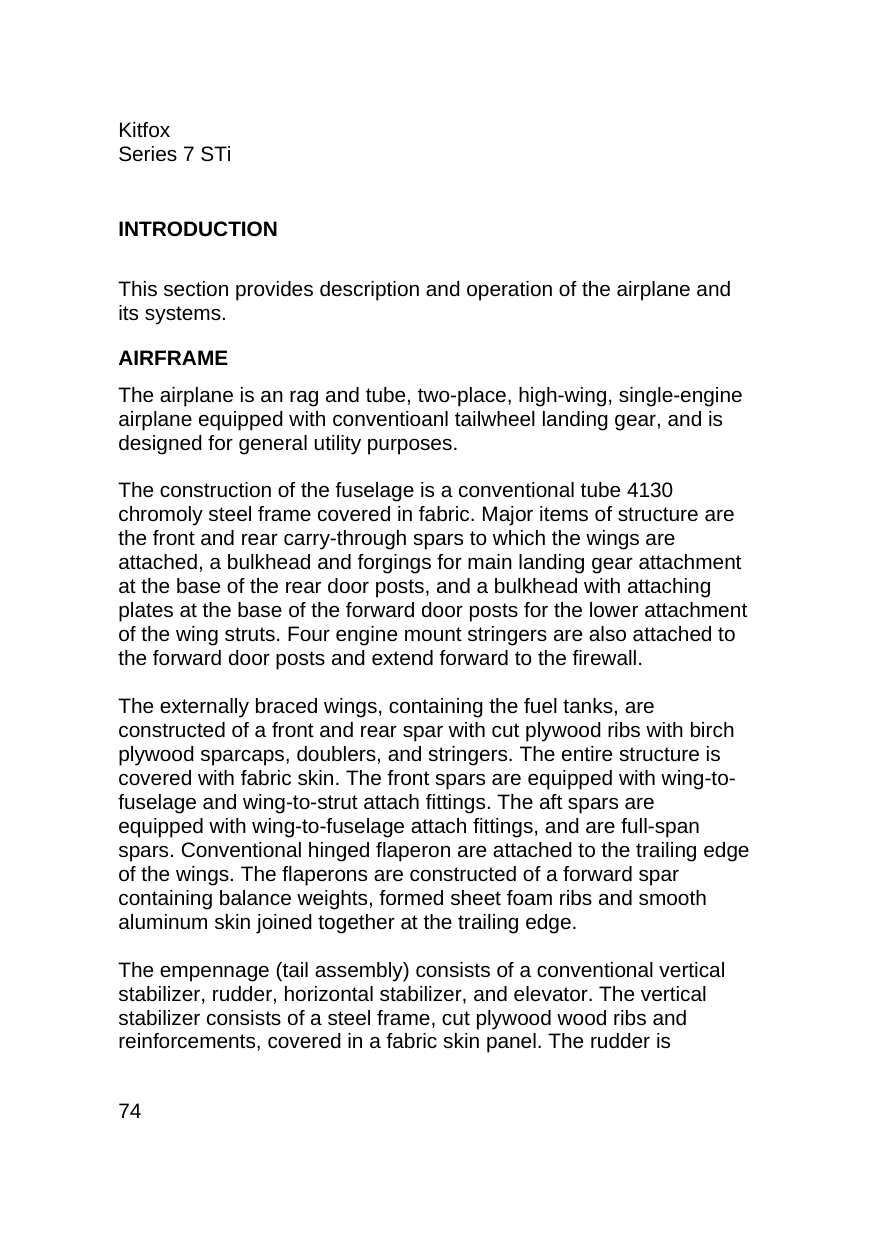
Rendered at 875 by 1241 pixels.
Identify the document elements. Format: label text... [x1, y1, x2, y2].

text The airplane is an rag and tube, two-place, high-wing, single-engine airplane equipped with conventioanl tailwheel landing gear, and is designed for general utility purposes. [118, 382, 756, 454]
text equipped with wing-to-fuselage attach fittings, and are full-span spars. Conventional hinged flaperon are attached to the trailing edge of the wings. The flaperons are constructed of a forward spar containing balance weights, formed sheet foam ribs and smooth aluminum skin joined together at the trailing edge. [118, 814, 756, 933]
subtitle INTRODUCTION [118, 217, 756, 241]
text This section provides description and operation of the airplane and its systems. [118, 277, 756, 325]
text The empennage (tail assembly) consists of a conventional vertical stabilizer, rudder, horizontal stabilizer, and elevator. The vertical stabilizer consists of a steel frame, cut plywood wood ribs and reinforcements, covered in a fabric skin panel. The rudder is [118, 957, 756, 1053]
subtitle AIRFRAME [118, 346, 756, 370]
text The construction of the fuselage is a conventional tube 4130 chromoly steel frame covered in fabric. Major items of structure are the front and rear carry-through spars to which the wings are attached, a bulkhead and forgings for main landing gear attachment at the base of the rear door posts, and a bulkhead with attaching plates at the base of the forward door posts for the lower attachment of the wing struts. Four engine mount stringers are also attached to the forward door posts and extend forward to the firewall. [118, 478, 756, 670]
text The externally braced wings, containing the fuel tanks, are constructed of a front and rear spar with cut plywood ribs with birch plywood sparcaps, doublers, and stringers. The entire structure is covered with fabric skin. The front spars are equipped with wing-to-fuselage and wing-to-strut attach fittings. The aft spars are [118, 694, 756, 814]
